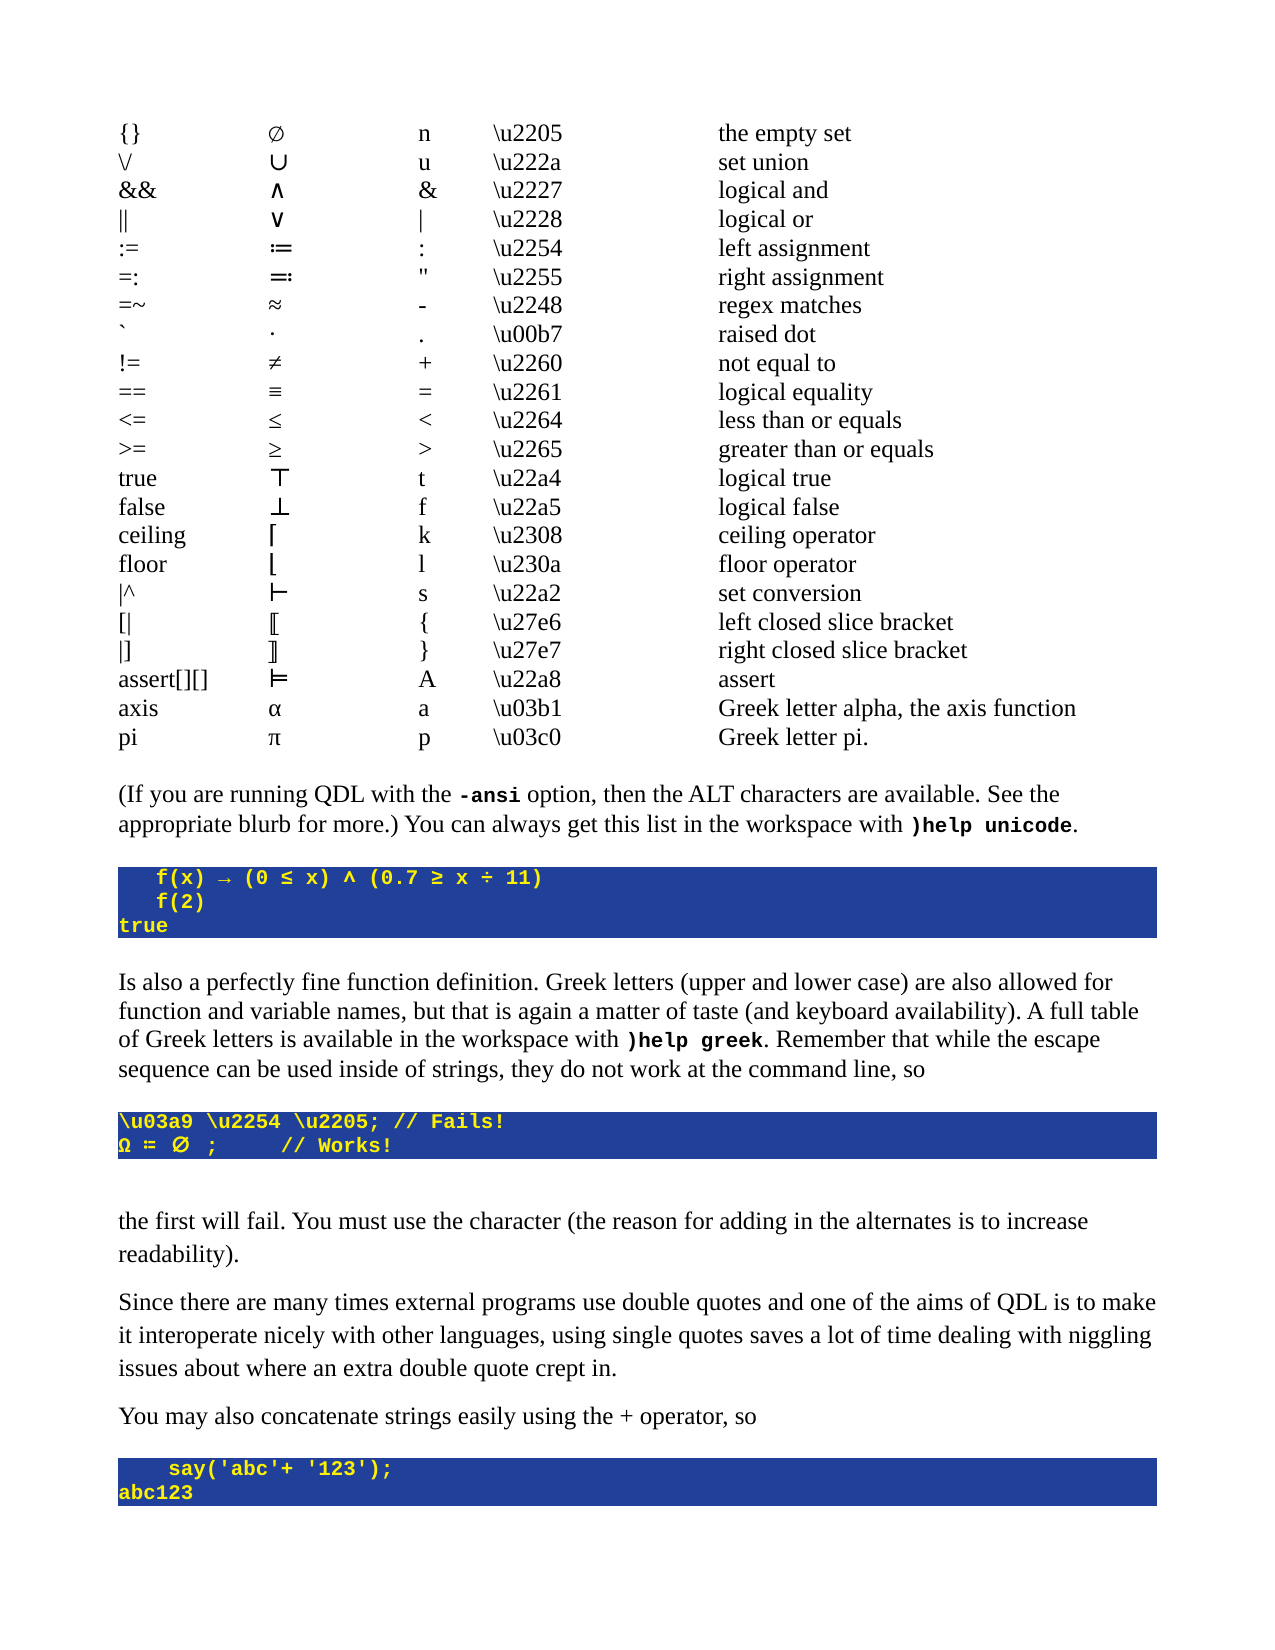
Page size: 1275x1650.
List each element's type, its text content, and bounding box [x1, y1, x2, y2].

text true ⊤ t \u22a4 logical true [118, 463, 1157, 492]
text Since there are many times external programs use double quotes and one of the aims of QDL is to make it interoperate nicely with other languages, using single quotes saves a lot of time dealing with niggling issues about where an extra double quote crept in. [118, 1287, 1157, 1382]
text [| ⟦ { \u27e6 left closed slice bracket [118, 607, 1157, 636]
text := ≔ : \u2254 left assignment [118, 233, 1157, 262]
text =: ≕ " \u2255 right assignment [118, 262, 1157, 291]
text {} ∅ n \u2205 the empty set [118, 118, 1157, 147]
text f(2) [118, 891, 1157, 914]
text You may also concatenate strings easily using the + operator, so [118, 1401, 1157, 1458]
text Is also a perfectly fine function definition. Greek letters (upper and lower case) are also allowed for function and variable names, but that is again a matter of taste (and keyboard availability). A full table of Greek letters is available in the workspace with )help greek. Remember that while the escape sequence can be used inside of strings, they do not work at the command line, so [118, 967, 1157, 1083]
text false ⊥ f \u22a5 logical false [118, 492, 1157, 521]
text true [118, 914, 1157, 938]
text axis α a \u03b1 Greek letter alpha, the axis function [118, 693, 1157, 722]
text pi π p \u03c0 Greek letter pi. [118, 722, 1157, 751]
text =~ ≈ - \u2248 regex matches [118, 291, 1157, 319]
text the first will fail. You must use the character (the reason for adding in the alternates is to increase readability). [118, 1206, 1157, 1268]
text floor ⌊ l \u230a floor operator [118, 549, 1157, 578]
text ` · . \u00b7 raised dot [118, 319, 1157, 348]
text >= ≥ > \u2265 greater than or equals [118, 434, 1157, 463]
text \u03a9 \u2254 \u2205; // Fails! [118, 1112, 1157, 1135]
text <= ≤ < \u2264 less than or equals [118, 406, 1157, 434]
text f(x) → (0 ≤ x) ∧ (0.7 ≥ x ÷ 11) [118, 867, 1157, 891]
text == ≡ = \u2261 logical equality [118, 377, 1157, 406]
text Ω ≔ ∅ ; // Works! [118, 1135, 1157, 1159]
text || ∨ | \u2228 logical or [118, 204, 1157, 233]
text (If you are running QDL with the -ansi option, then the ALT characters are available. See the appropriate blurb for more.) You can always get this list in the workspace with )help unicode. [118, 779, 1157, 838]
text say('abc'+ '123'); [118, 1458, 1157, 1482]
text abc123 [118, 1482, 1157, 1506]
text ceiling ⌈ k \u2308 ceiling operator [118, 521, 1157, 549]
text \/ ∪ u \u222a set union [118, 147, 1157, 176]
text |^ ⊢ s \u22a2 set conversion [118, 578, 1157, 607]
text && ∧ & \u2227 logical and [118, 176, 1157, 204]
text |] ⟧ } \u27e7 right closed slice bracket [118, 636, 1157, 664]
text assert[][] ⊨ A \u22a8 assert [118, 664, 1157, 693]
text != ≠ + \u2260 not equal to [118, 348, 1157, 377]
